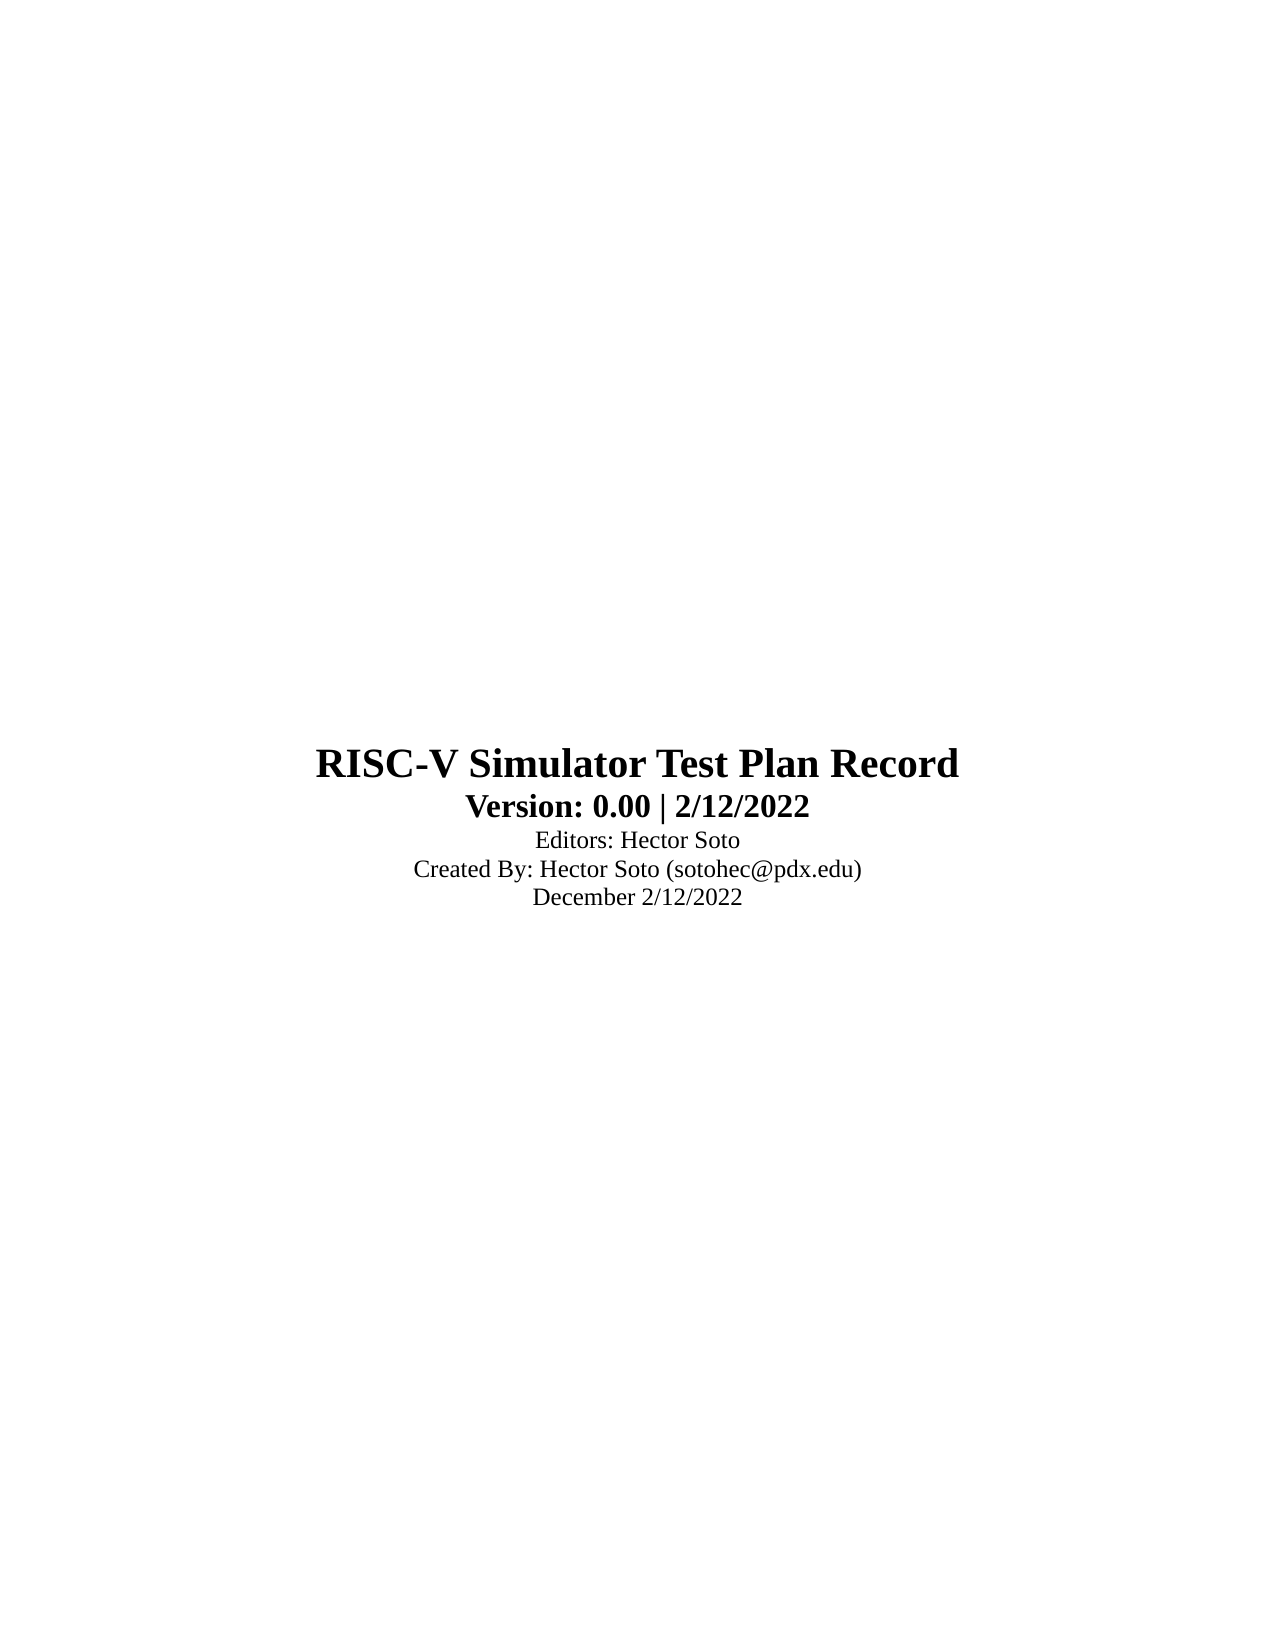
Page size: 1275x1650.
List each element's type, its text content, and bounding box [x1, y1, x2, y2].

text Created By: Hector Soto (sotohec@pdx.edu) [103, 854, 1172, 882]
text Editors: Hector Soto [103, 825, 1172, 854]
text RISC-V Simulator Test Plan Record [103, 739, 1172, 787]
text December 2/12/2022 [103, 882, 1172, 911]
text Version: 0.00 | 2/12/2022 [103, 787, 1172, 825]
